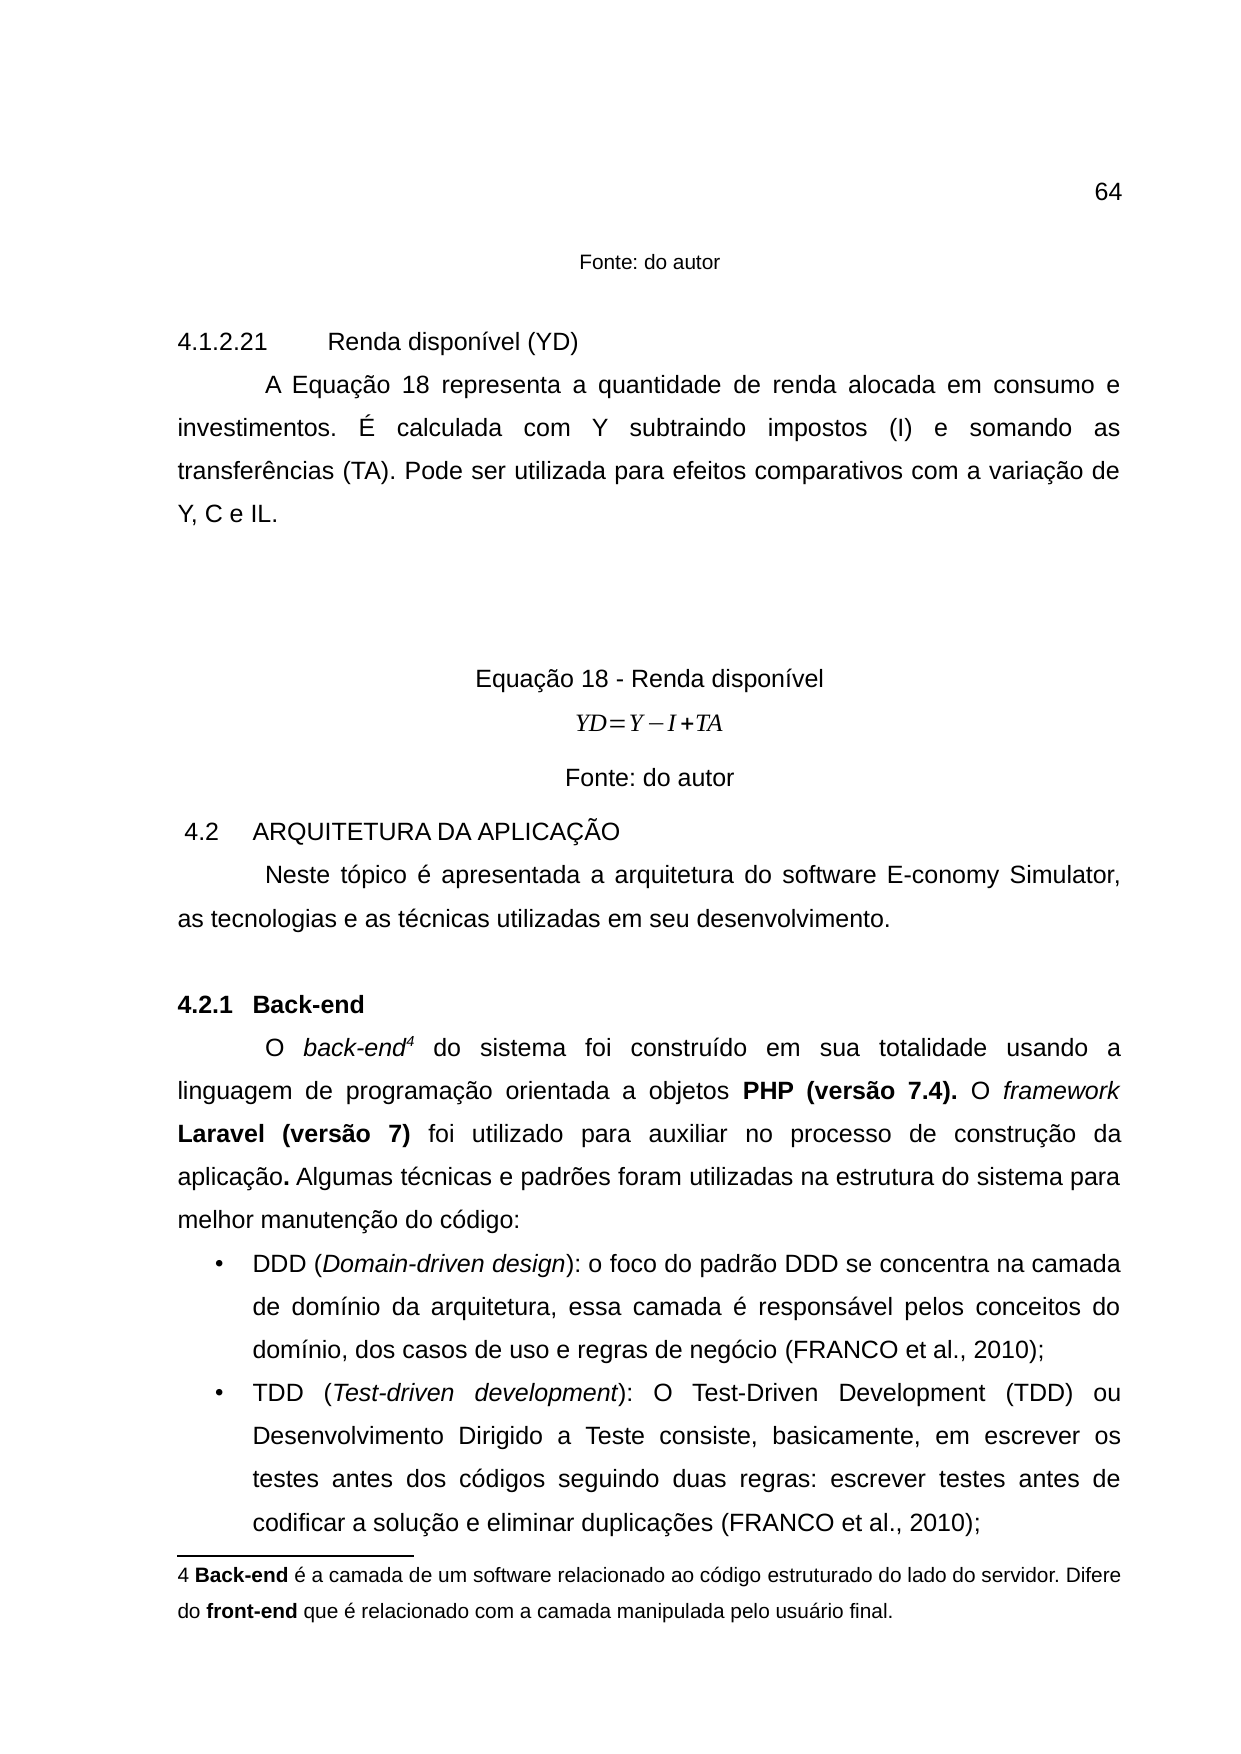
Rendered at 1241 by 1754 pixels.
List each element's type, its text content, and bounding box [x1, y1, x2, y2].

subtitle Back-end [177, 990, 1122, 1019]
text Back-end é a camada de um software relacionado ao código estruturado do lado do servidor. Difere do front-end que é relacionado com a camada manipulada pelo usuário final. [177, 1562, 1122, 1622]
list DDD (Domain-driven design): o foco do padrão DDD se concentra na camada de domínio da arquitetura, essa camada é responsável pelos conceitos do domínio, dos casos de uso e regras de negócio (FRANCO et al., 2010); [215, 1249, 1122, 1364]
text Fonte: do autor [177, 250, 1122, 274]
subtitle Renda disponível (YD) [177, 327, 1122, 356]
text Equação 18 - Renda disponível [438, 664, 861, 693]
list TDD (Test-driven development): O Test-Driven Development (TDD) ou Desenvolvimento Dirigido a Teste consiste, basicamente, em escrever os testes antes dos códigos seguindo duas regras: escrever testes antes de codificar a solução e eliminar duplicações (FRANCO et al., 2010); [215, 1378, 1122, 1536]
text O back-end do sistema foi construído em sua totalidade usando a linguagem de programação orientada a objetos PHP (versão 7.4). O framework Laravel (versão 7) foi utilizado para auxiliar no processo de construção da aplicação. Algumas técnicas e padrões foram utilizadas na estrutura do sistema para melhor manutenção do código: [177, 1033, 1122, 1234]
text Neste tópico é apresentada a arquitetura do software E-conomy Simulator, as tecnologias e as técnicas utilizadas em seu desenvolvimento. [177, 861, 1122, 932]
text Fonte: do autor [177, 762, 1122, 791]
text A Equação 18 representa a quantidade de renda alocada em consumo e investimentos. É calculada com Y subtraindo impostos (I) e somando as transferências (TA). Pode ser utilizada para efeitos comparativos com a variação de Y, C e IL. [177, 370, 1122, 528]
subtitle Arquitetura da aplicação [177, 817, 1122, 846]
